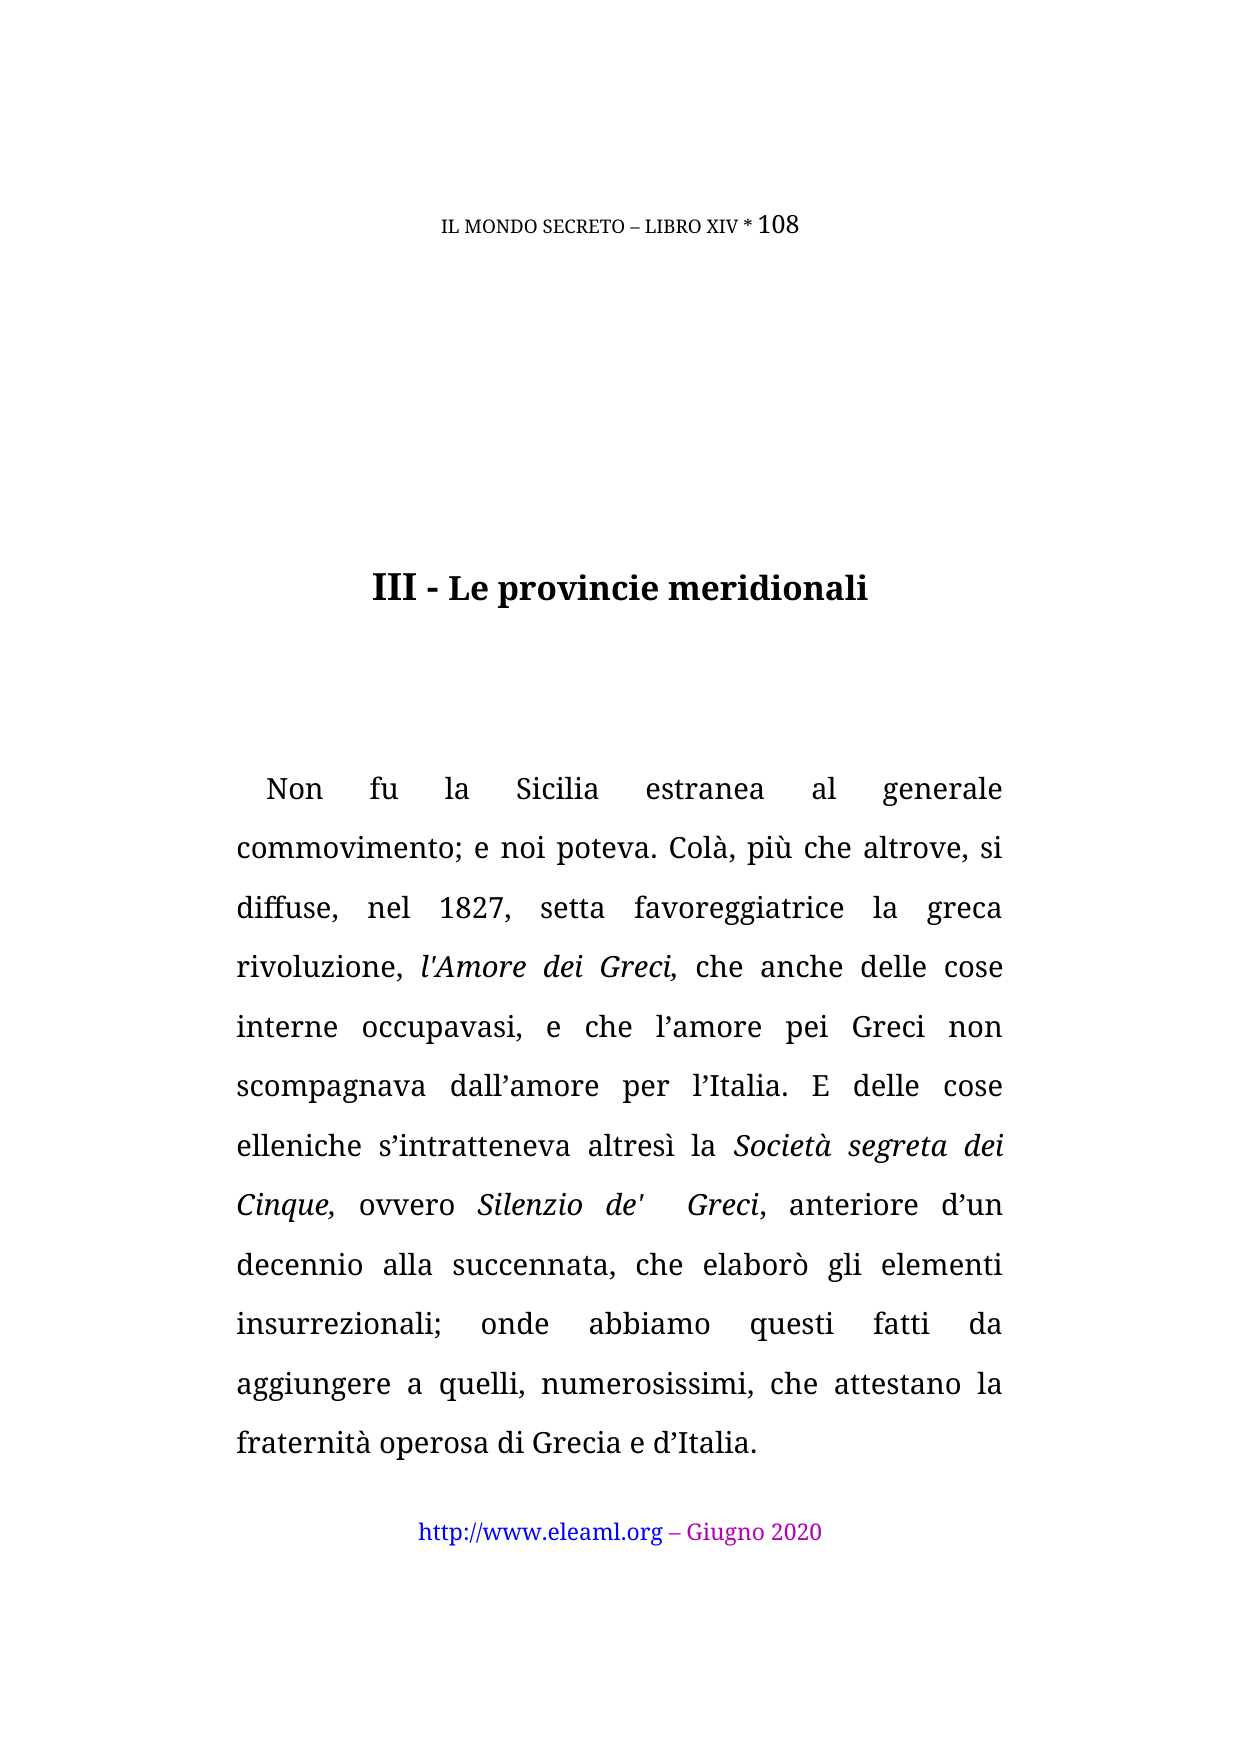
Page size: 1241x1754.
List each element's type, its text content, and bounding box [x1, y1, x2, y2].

subtitle III - Le provincie meridionali [236, 561, 1004, 612]
text Non fu la Sicilia estranea al generale commovimento; e noi poteva. Colà, più che altrove, si diffuse, nel 1827, setta favoreggiatrice la greca rivoluzione, l'Amore dei Greci, che anche delle cose interne occupavasi, e che l’amore pei Greci non scompagnava dall’amore per l’Italia. E delle cose elleniche s’intratteneva altresì la Società segreta dei Cinque, ovvero Silenzio de' Greci, anteriore d’un decennio alla succennata, che elaborò gli elementi insurrezionali; onde abbiamo questi fatti da aggiungere a quelli, numerosissimi, che attestano la fraternità operosa di Grecia e d’Italia. [236, 768, 1004, 1462]
